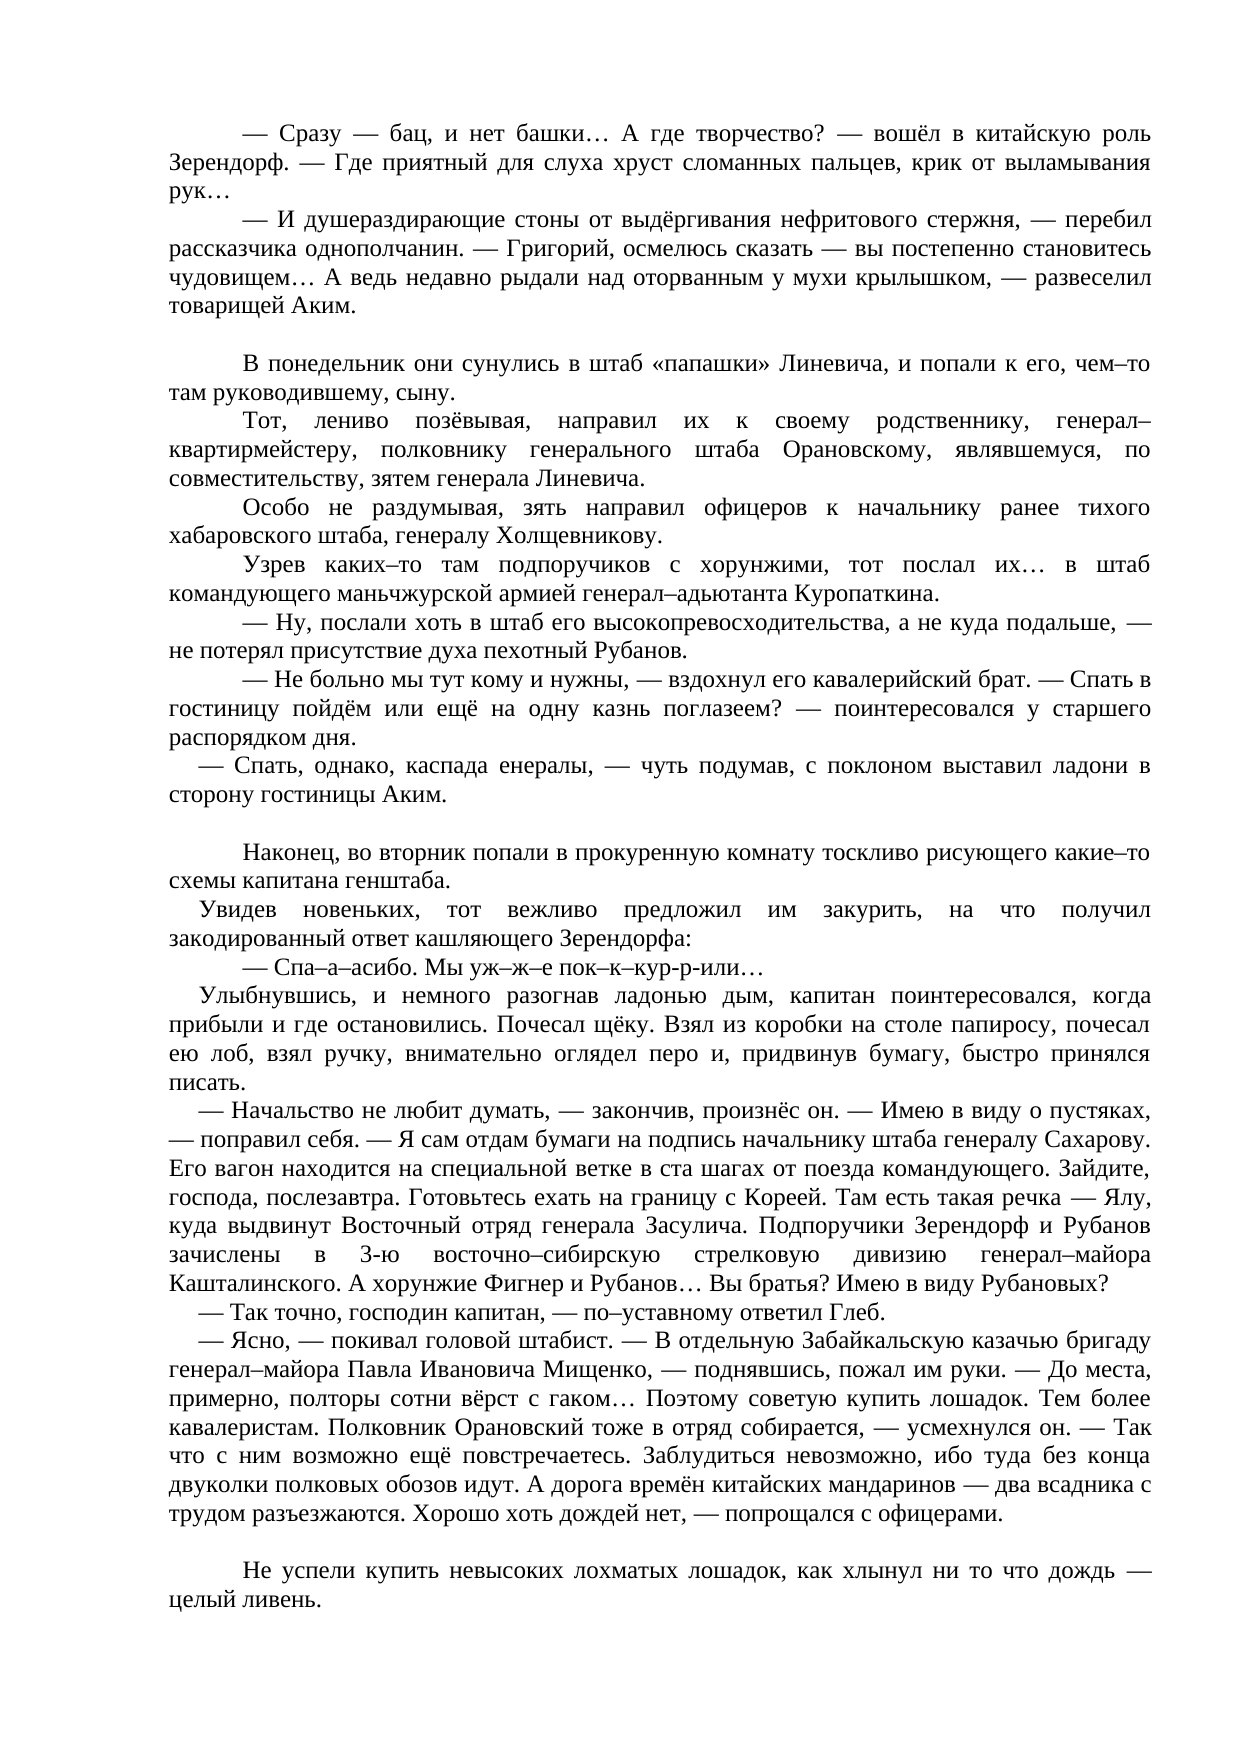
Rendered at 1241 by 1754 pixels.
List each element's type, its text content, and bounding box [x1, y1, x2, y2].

text — Спа–а–асибо. Мы уж–ж–е пок–к–кур-р-или… [169, 952, 1152, 981]
text — Ясно, — покивал головой штабист. — В отдельную Забайкальскую казачью бригаду генерал–майора Павла Ивановича Мищенко, — поднявшись, пожал им руки. — До места, примерно, полторы сотни вёрст с гаком… Поэтому советую купить лошадок. Тем более кавалеристам. Полковник Орановский тоже в отряд собирается, — усмехнулся он. — Так что с ним возможно ещё повстречаетесь. Заблудиться невозможно, ибо туда без конца двуколки полковых обозов идут. А дорога времён китайских мандаринов — два всадника с трудом разъезжаются. Хорошо хоть дождей нет, — попрощался с офицерами. [169, 1326, 1152, 1527]
text Улыбнувшись, и немного разогнав ладонью дым, капитан поинтересовался, когда прибыли и где остановились. Почесал щёку. Взял из коробки на столе папиросу, почесал ею лоб, взял ручку, внимательно оглядел перо и, придвинув бумагу, быстро принялся писать. [169, 981, 1152, 1096]
text — Сразу — бац, и нет башки… А где творчество? — вошёл в китайскую роль Зерендорф. — Где приятный для слуха хруст сломанных пальцев, крик от выламывания рук… [169, 118, 1152, 204]
text — Не больно мы тут кому и нужны, — вздохнул его кавалерийский брат. — Спать в гостиницу пойдём или ещё на одну казнь поглазеем? — поинтересовался у старшего распорядком дня. [169, 664, 1152, 751]
text Не успели купить невысоких лохматых лошадок, как хлынул ни то что дождь — целый ливень. [169, 1556, 1152, 1613]
text Узрев каких–то там подпоручиков с хорунжими, тот послал их… в штаб командующего маньчжурской армией генерал–адьютанта Куропаткина. [169, 549, 1152, 607]
text — Спать, однако, каспада енералы, — чуть подумав, с поклоном выставил ладони в сторону гостиницы Аким. [169, 751, 1152, 808]
text Тот, лениво позёвывая, направил их к своему родственнику, генерал–квартирмейстеру, полковнику генерального штаба Орановскому, являвшемуся, по совместительству, зятем генерала Линевича. [169, 406, 1152, 492]
text Особо не раздумывая, зять направил офицеров к начальнику ранее тихого хабаровского штаба, генералу Холщевникову. [169, 492, 1152, 549]
text Увидев новеньких, тот вежливо предложил им закурить, на что получил закодированный ответ кашляющего Зерендорфа: [169, 894, 1152, 952]
text — Ну, послали хоть в штаб его высокопревосходительства, а не куда подальше, — не потерял присутствие духа пехотный Рубанов. [169, 607, 1152, 664]
text Наконец, во вторник попали в прокуренную комнату тоскливо рисующего какие–то схемы капитана генштаба. [169, 837, 1152, 894]
text — Начальство не любит думать, — закончив, произнёс он. — Имею в виду о пустяках, — поправил себя. — Я сам отдам бумаги на подпись начальнику штаба генералу Сахарову. Его вагон находится на специальной ветке в ста шагах от поезда командующего. Зайдите, господа, послезавтра. Готовьтесь ехать на границу с Кореей. Там есть такая речка — Ялу, куда выдвинут Восточный отряд генерала Засулича. Подпоручики Зерендорф и Рубанов зачислены в 3‑ю восточно–сибирскую стрелковую дивизию генерал–майора Кашталинского. А хорунжие Фигнер и Рубанов… Вы братья? Имею в виду Рубановых? [169, 1096, 1152, 1297]
text В понедельник они сунулись в штаб «папашки» Линевича, и попали к его, чем–то там руководившему, сыну. [169, 348, 1152, 406]
text — И душераздирающие стоны от выдёргивания нефритового стержня, — перебил рассказчика однополчанин. — Григорий, осмелюсь сказать — вы постепенно становитесь чудовищем… А ведь недавно рыдали над оторванным у мухи крылышком, — развеселил товарищей Аким. [169, 204, 1152, 319]
text — Так точно, господин капитан, — по–уставному ответил Глеб. [169, 1297, 1152, 1326]
